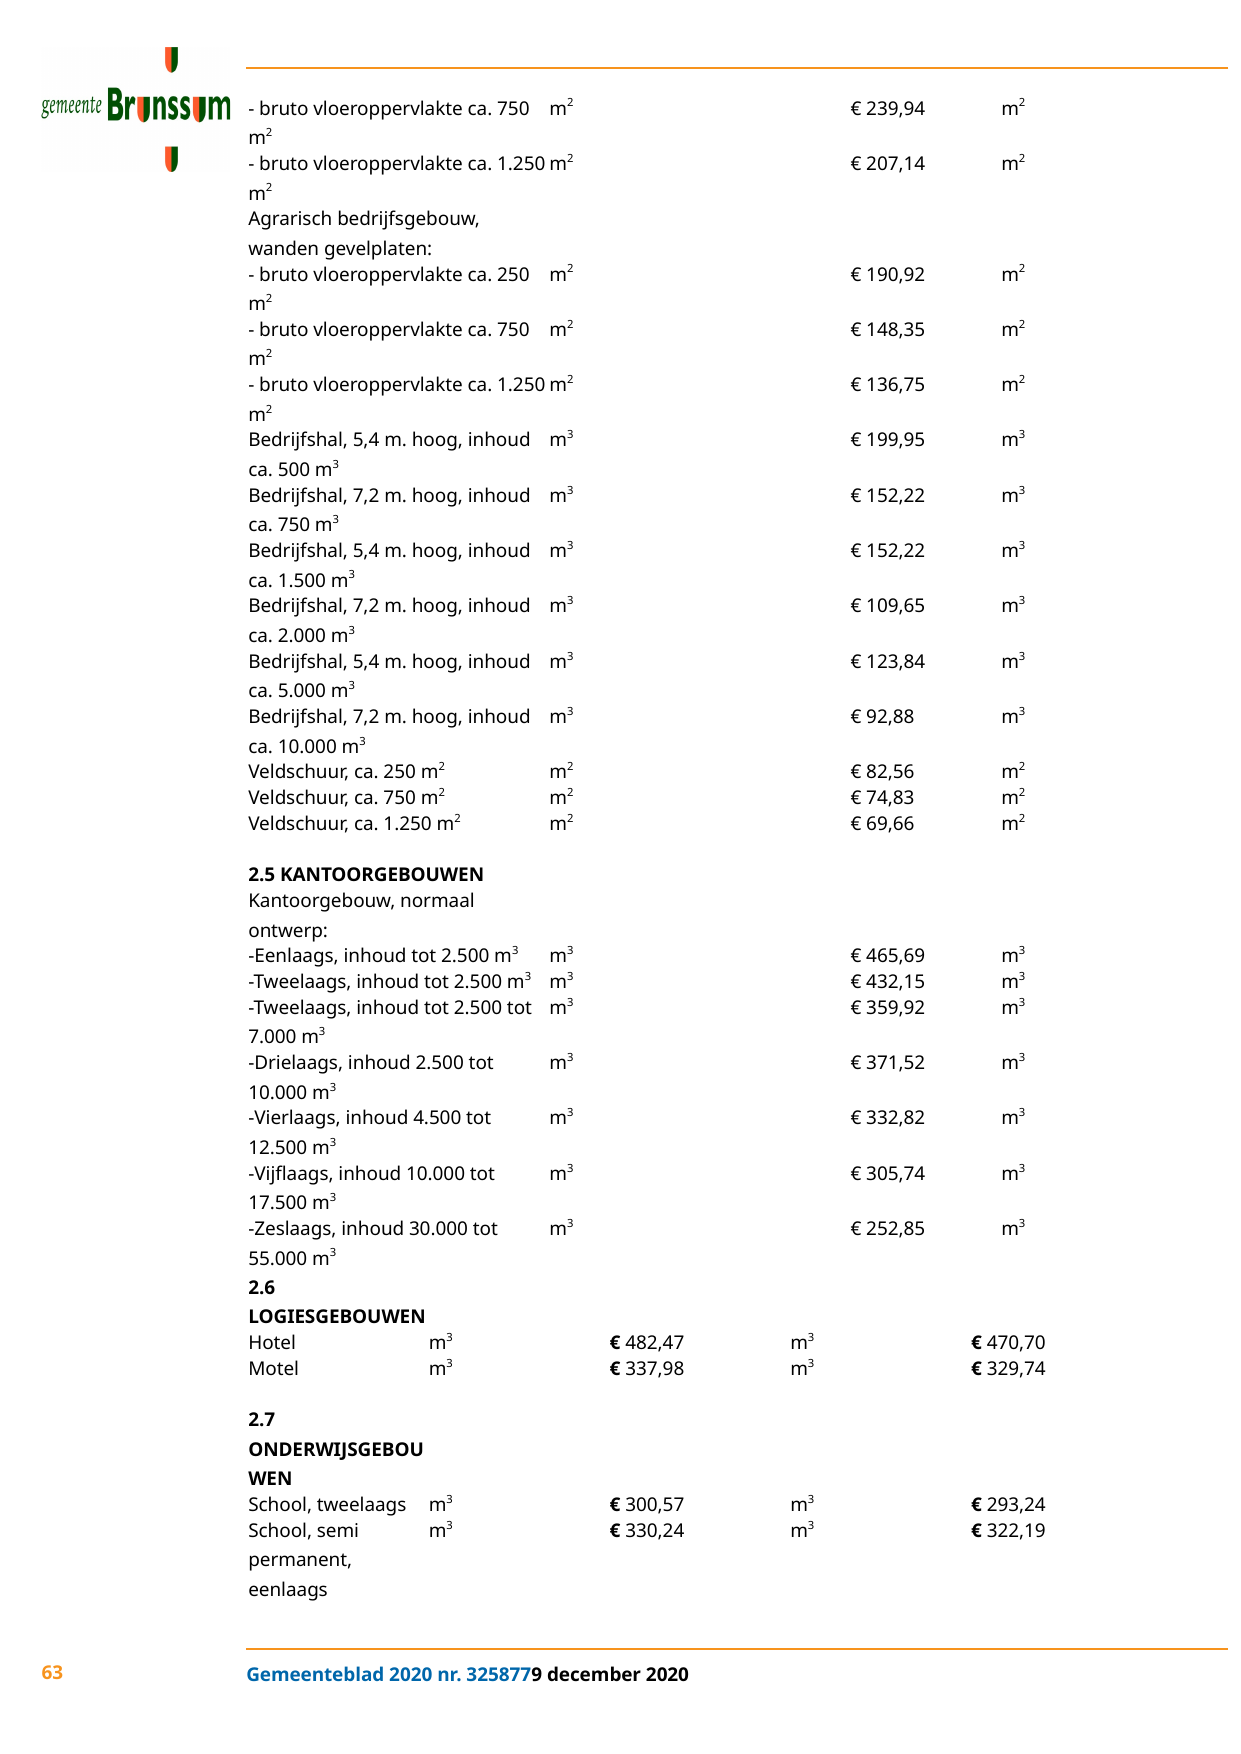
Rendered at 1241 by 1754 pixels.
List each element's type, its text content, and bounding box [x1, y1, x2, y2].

table_cell € 207,14 [850, 150, 1001, 205]
table_cell Bedrijfshal, 5,4 m. hoog, inhoud ca. 5.000 m3 [248, 648, 549, 703]
table_cell m3 [1001, 1049, 1152, 1104]
table_cell € 252,85 [850, 1215, 1001, 1271]
table_cell Bedrijfshal, 7,2 m. hoog, inhoud ca. 2.000 m3 [248, 593, 549, 648]
table_cell € 322,19 [971, 1517, 1152, 1602]
table_cell [971, 1406, 1152, 1491]
table_cell [549, 887, 850, 942]
table_cell Bedrijfshal, 7,2 m. hoog, inhoud ca. 750 m3 [248, 482, 549, 537]
table_cell m2 [549, 371, 850, 427]
table_cell m3 [1001, 482, 1152, 537]
table_cell Veldschuur, ca. 750 m2 [248, 784, 549, 810]
table_cell [971, 1381, 1152, 1406]
table_cell Bedrijfshal, 7,2 m. hoog, inhoud ca. 10.000 m3 [248, 703, 549, 758]
table_cell € 199,95 [850, 427, 1001, 482]
table_cell € 330,24 [609, 1517, 790, 1602]
table_cell [248, 1381, 429, 1406]
table_cell [790, 1406, 971, 1491]
table_cell € 69,66 [850, 810, 1001, 836]
table_cell m3 [429, 1517, 609, 1602]
table_cell m3 [549, 537, 850, 593]
table_cell m2 [1001, 759, 1152, 784]
table_cell m3 [1001, 703, 1152, 758]
table_cell [609, 1406, 790, 1491]
table_cell € 332,82 [850, 1105, 1001, 1160]
table_cell € 239,94 [850, 95, 1001, 150]
table_cell Agrarisch bedrijfsgebouw, wanden gevelplaten: [248, 205, 549, 261]
table_cell m2 [1001, 95, 1152, 150]
table_header [790, 1274, 971, 1329]
table_cell € 300,57 [609, 1491, 790, 1517]
table_cell € 123,84 [850, 648, 1001, 703]
table_cell [1001, 861, 1152, 887]
table_cell [850, 205, 1001, 261]
table_cell m2 [1001, 784, 1152, 810]
table_cell m3 [1001, 537, 1152, 593]
table_cell m3 [790, 1491, 971, 1517]
table_cell [1001, 205, 1152, 261]
table_cell m3 [549, 1160, 850, 1215]
table_cell Bedrijfshal, 5,4 m. hoog, inhoud ca. 1.500 m3 [248, 537, 549, 593]
table_cell [1001, 836, 1152, 861]
table_cell - bruto vloeroppervlakte ca. 1.250 m2 [248, 371, 549, 427]
table_cell [248, 836, 549, 861]
table_header [971, 1274, 1152, 1329]
table_cell m3 [1001, 427, 1152, 482]
table_cell m3 [790, 1329, 971, 1355]
table_cell [790, 1381, 971, 1406]
table_cell € 82,56 [850, 759, 1001, 784]
table_cell m3 [1001, 1160, 1152, 1215]
table_cell m3 [1001, 943, 1152, 968]
table_cell - bruto vloeroppervlakte ca. 1.250 m2 [248, 150, 549, 205]
table_cell [549, 861, 850, 887]
table_cell m2 [549, 95, 850, 150]
table_cell [609, 1381, 790, 1406]
table_cell -Tweelaags, inhoud tot 2.500 tot 7.000 m3 [248, 994, 549, 1049]
table_cell m3 [549, 482, 850, 537]
table_cell m3 [549, 593, 850, 648]
table_cell m3 [429, 1355, 609, 1381]
table_cell 2.7 ONDERWIJSGEBOUWEN [248, 1406, 429, 1491]
table_cell m3 [549, 994, 850, 1049]
table_cell [549, 836, 850, 861]
table_cell -Zeslaags, inhoud 30.000 tot 55.000 m3 [248, 1215, 549, 1271]
table_cell m3 [1001, 1215, 1152, 1271]
table_cell € 92,88 [850, 703, 1001, 758]
table_cell [1001, 887, 1152, 942]
table_cell Bedrijfshal, 5,4 m. hoog, inhoud ca. 500 m3 [248, 427, 549, 482]
table_cell m3 [549, 1215, 850, 1271]
table_cell € 371,52 [850, 1049, 1001, 1104]
table_cell m2 [549, 261, 850, 316]
table_cell m3 [549, 943, 850, 968]
table_cell m3 [1001, 968, 1152, 994]
table_cell Kantoorgebouw, normaal ontwerp: [248, 887, 549, 942]
table_cell m2 [1001, 810, 1152, 836]
table_cell [429, 1381, 609, 1406]
table_cell € 470,70 [971, 1329, 1152, 1355]
table_cell Motel [248, 1355, 429, 1381]
table_cell m3 [549, 1049, 850, 1104]
table_cell - bruto vloeroppervlakte ca. 250 m2 [248, 261, 549, 316]
table_cell - bruto vloeroppervlakte ca. 750 m2 [248, 316, 549, 371]
table_cell € 359,92 [850, 994, 1001, 1049]
table_cell m3 [1001, 593, 1152, 648]
table_cell m2 [1001, 371, 1152, 427]
table_cell m2 [1001, 150, 1152, 205]
table_cell m3 [790, 1355, 971, 1381]
table_cell m2 [1001, 316, 1152, 371]
table_cell € 190,92 [850, 261, 1001, 316]
table_cell School, tweelaags [248, 1491, 429, 1517]
table_cell m3 [1001, 994, 1152, 1049]
table_cell [429, 1406, 609, 1491]
table_cell -Eenlaags, inhoud tot 2.500 m3 [248, 943, 549, 968]
table_cell - bruto vloeroppervlakte ca. 750 m2 [248, 95, 549, 150]
table_cell 2.5 KANTOORGEBOUWEN [248, 861, 549, 887]
table_cell € 74,83 [850, 784, 1001, 810]
table_cell -Tweelaags, inhoud tot 2.500 m3 [248, 968, 549, 994]
table_cell m2 [549, 759, 850, 784]
table_cell € 482,47 [609, 1329, 790, 1355]
table_cell [850, 861, 1001, 887]
table_cell [850, 836, 1001, 861]
table_cell m3 [549, 427, 850, 482]
table_cell m3 [549, 703, 850, 758]
table_cell [850, 887, 1001, 942]
table_cell € 305,74 [850, 1160, 1001, 1215]
table_cell € 293,24 [971, 1491, 1152, 1517]
table_cell € 152,22 [850, 537, 1001, 593]
table_cell € 136,75 [850, 371, 1001, 427]
table_cell m3 [549, 1105, 850, 1160]
table_cell Hotel [248, 1329, 429, 1355]
picture [41, 47, 231, 172]
table_header [429, 1274, 609, 1329]
table_cell School, semi permanent, eenlaags [248, 1517, 429, 1602]
table_cell m2 [549, 150, 850, 205]
table_cell m2 [1001, 261, 1152, 316]
table_cell -Vijflaags, inhoud 10.000 tot 17.500 m3 [248, 1160, 549, 1215]
table_cell € 109,65 [850, 593, 1001, 648]
table_header [609, 1274, 790, 1329]
table_cell -Drielaags, inhoud 2.500 tot 10.000 m3 [248, 1049, 549, 1104]
table_cell € 152,22 [850, 482, 1001, 537]
table_cell m2 [549, 784, 850, 810]
table_cell m3 [790, 1517, 971, 1602]
table_cell m3 [429, 1329, 609, 1355]
table_cell m2 [549, 316, 850, 371]
table_cell € 465,69 [850, 943, 1001, 968]
table_cell m2 [549, 810, 850, 836]
table_cell m3 [429, 1491, 609, 1517]
table_cell m3 [549, 648, 850, 703]
table_header 2.6 LOGIESGEBOUWEN [248, 1274, 429, 1329]
table_cell Veldschuur, ca. 1.250 m2 [248, 810, 549, 836]
table_cell € 329,74 [971, 1355, 1152, 1381]
table_cell m3 [1001, 1105, 1152, 1160]
table_cell [549, 205, 850, 261]
table_cell Veldschuur, ca. 250 m2 [248, 759, 549, 784]
table_cell -Vierlaags, inhoud 4.500 tot 12.500 m3 [248, 1105, 549, 1160]
table_cell m3 [1001, 648, 1152, 703]
table_cell € 148,35 [850, 316, 1001, 371]
table_cell € 337,98 [609, 1355, 790, 1381]
table_cell m3 [549, 968, 850, 994]
table_cell € 432,15 [850, 968, 1001, 994]
